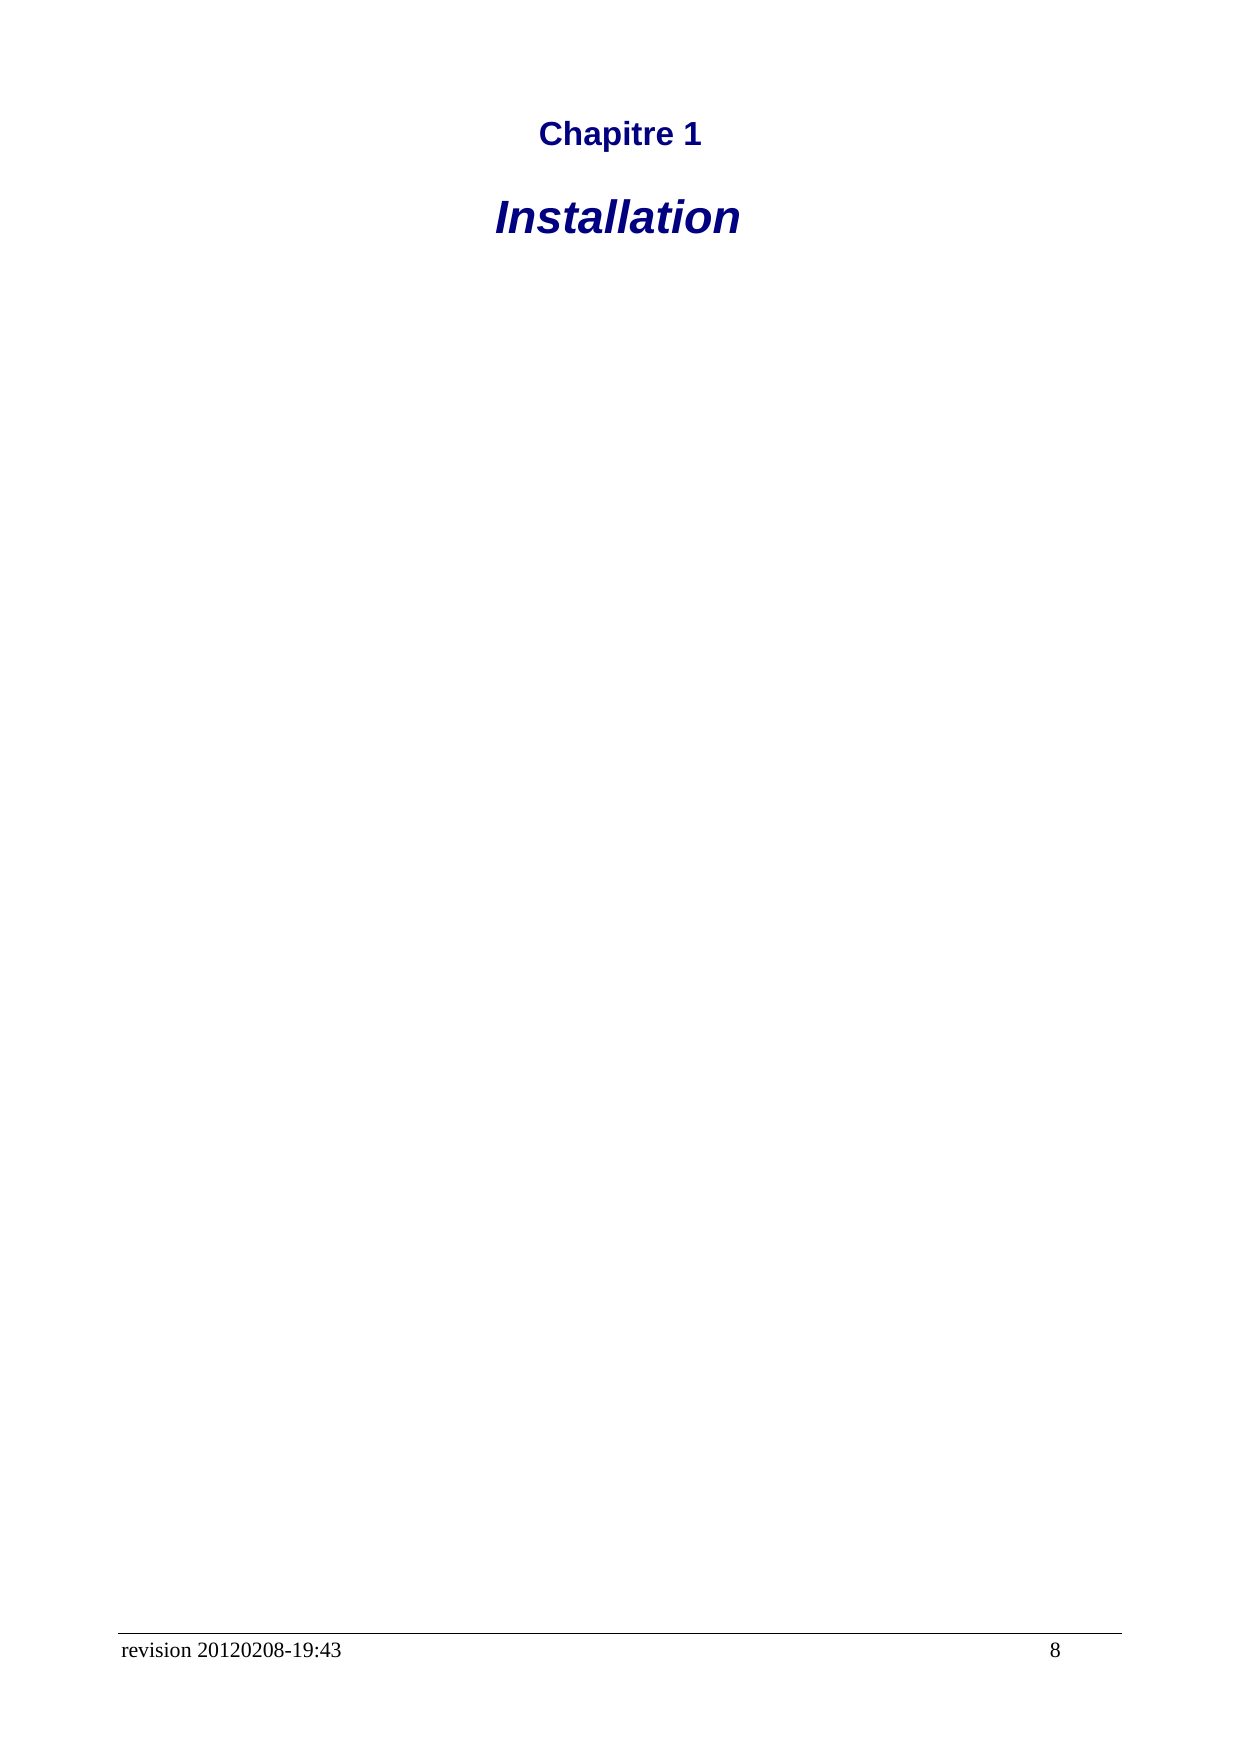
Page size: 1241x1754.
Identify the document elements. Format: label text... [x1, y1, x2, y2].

subtitle Chapitre 1 [118, 113, 1122, 152]
subtitle Installation [118, 189, 1122, 243]
